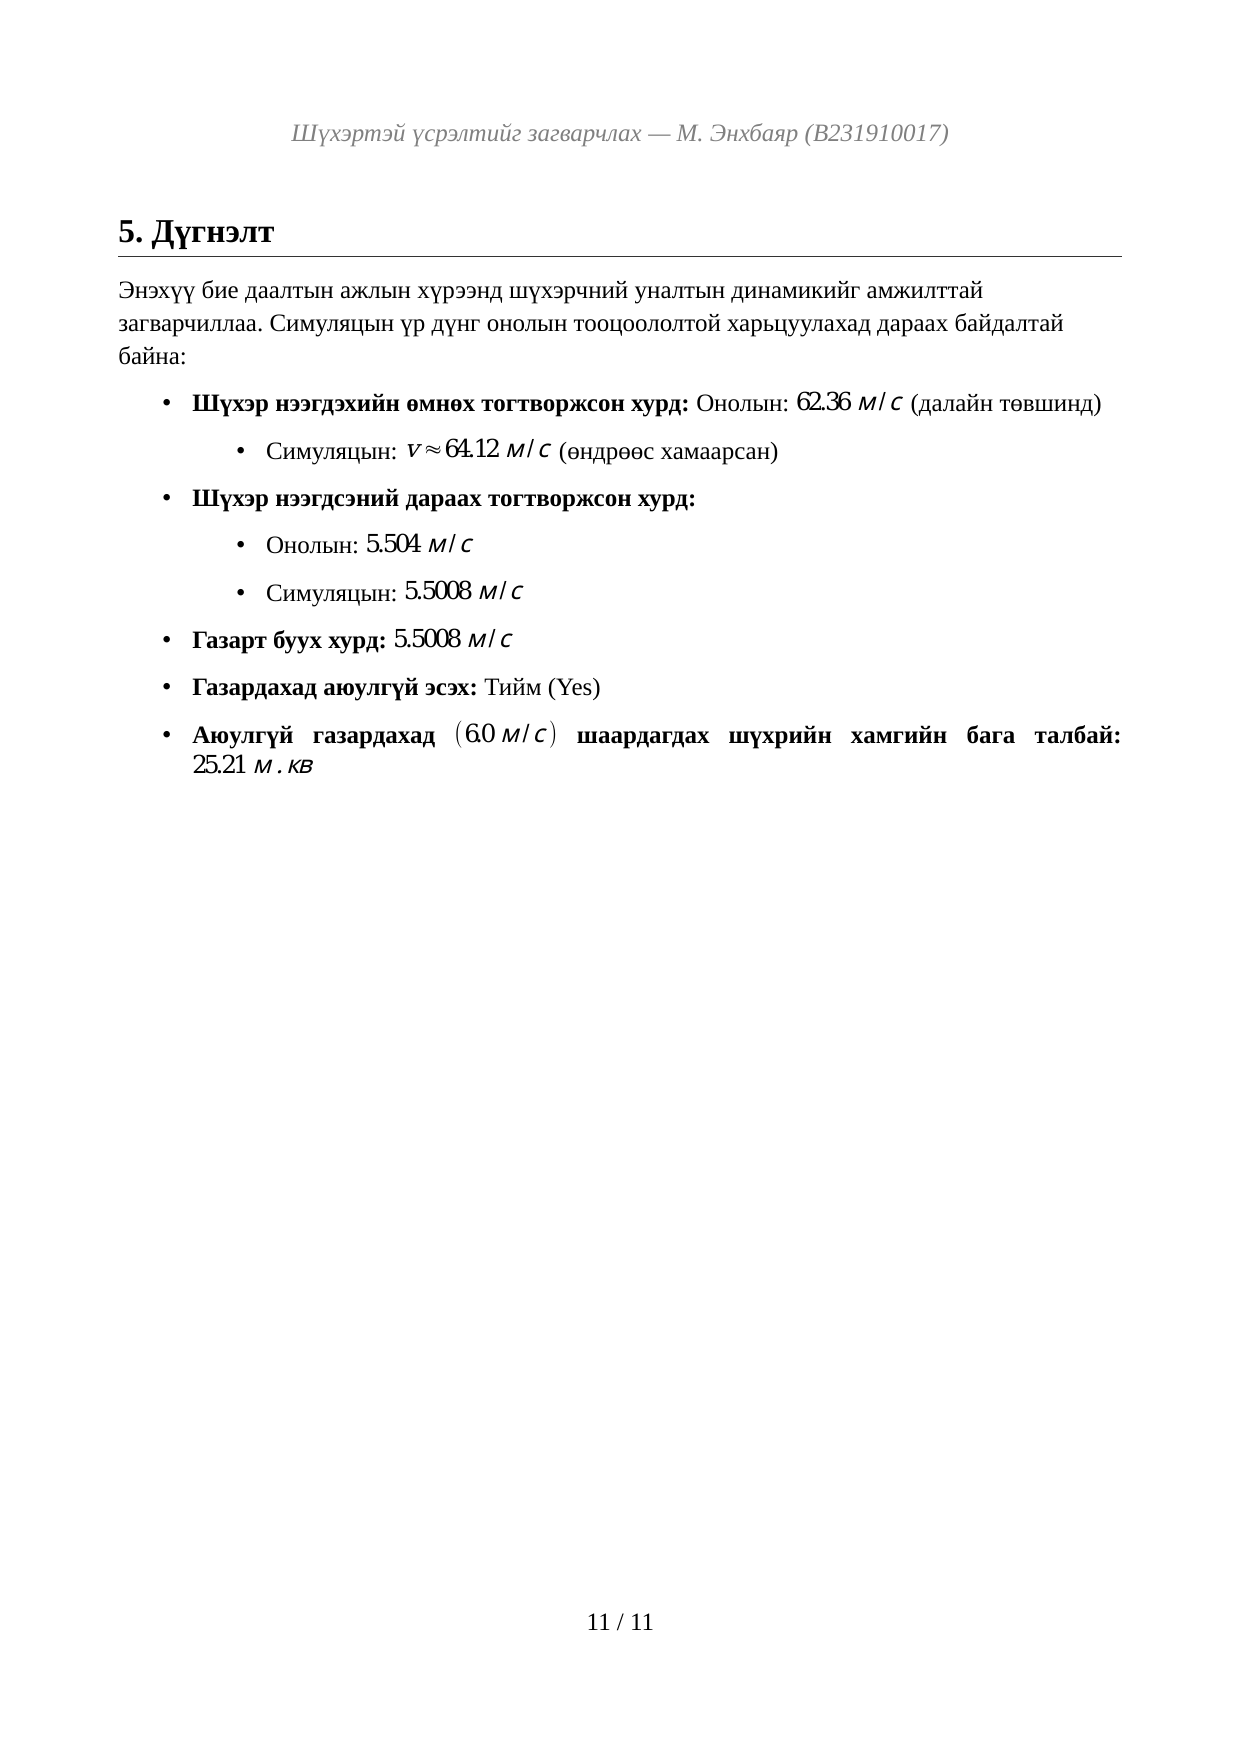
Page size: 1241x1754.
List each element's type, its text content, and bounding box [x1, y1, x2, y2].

list Симуляцын: (өндрөөс хамаарсан) [236, 436, 1122, 464]
list Шүхэр нээгдсэний дараах тогтворжсон хурд: [162, 483, 1122, 512]
list Шүхэр нээгдэхийн өмнөх тогтворжсон хурд: Онолын: (далайн төвшинд) [162, 388, 1122, 417]
text Энэхүү бие даалтын ажлын хүрээнд шүхэрчний уналтын динамикийг амжилттай загварчиллаа. Симуляцын үр дүнг онолын тооцоололтой харьцуулахад дараах байдалтай байна: [118, 275, 1122, 369]
subtitle 5. Дүгнэлт [118, 212, 1122, 256]
list Онолын: [236, 530, 1122, 559]
list Аюулгүй газардахад шаардагдах шүхрийн хамгийн бага талбай: [162, 719, 1122, 779]
list Газарт буух хурд: [162, 625, 1122, 654]
list Симуляцын: [236, 578, 1122, 606]
list Газардахад аюулгүй эсэх: Тийм (Yes) [162, 672, 1122, 701]
